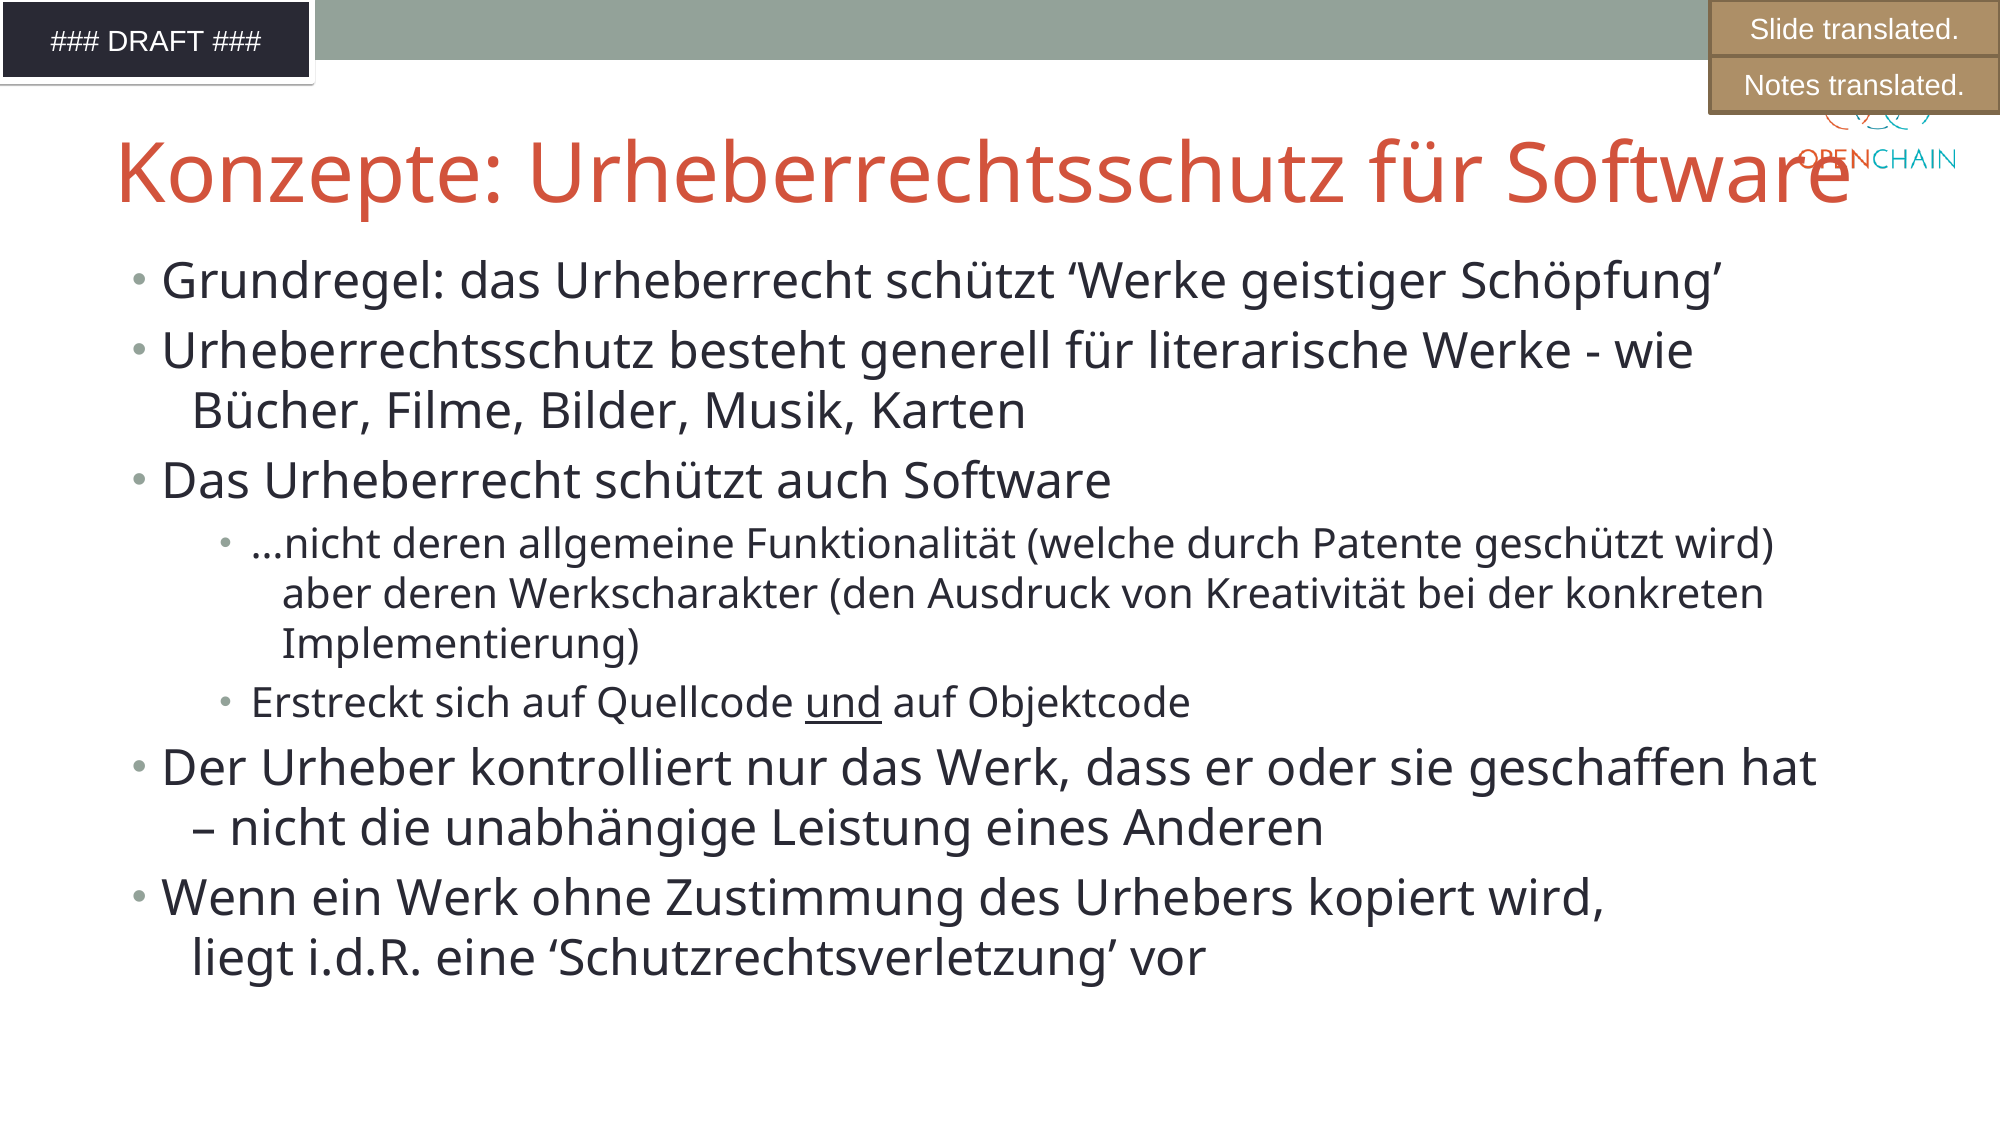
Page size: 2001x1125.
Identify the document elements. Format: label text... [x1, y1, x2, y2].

text_box Notes translated. [1710, 56, 2000, 113]
text_box Slide translated. [1710, 0, 2000, 56]
title Konzepte: Urheberrechtsschutz für Software [99, 87, 1900, 251]
list Grundregel: das Urheberrecht schützt ‘Werke geistiger Schöpfung’ Urheberrechtsschutz besteht generell für literarische Werke - wie Bücher, Filme, Bilder, Musik, Karten Das Urheberrecht schützt auch Software …nicht deren allgemeine Funktionalität (welche durch Patente geschützt wird) aber deren Werkscharakter (den Ausdruck von Kreativität bei der konkreten Implementierung) Erstreckt sich auf Quellcode und auf Objektcode Der Urheber kontrolliert nur das Werk, dass er oder sie geschaffen hat – nicht die unabhängige Leistung eines Anderen Wenn ein Werk ohne Zustimmung des Urhebers kopiert wird, liegt i.d.R. eine ‘Schutzrechtsverletzung’ vor [116, 241, 1863, 1061]
